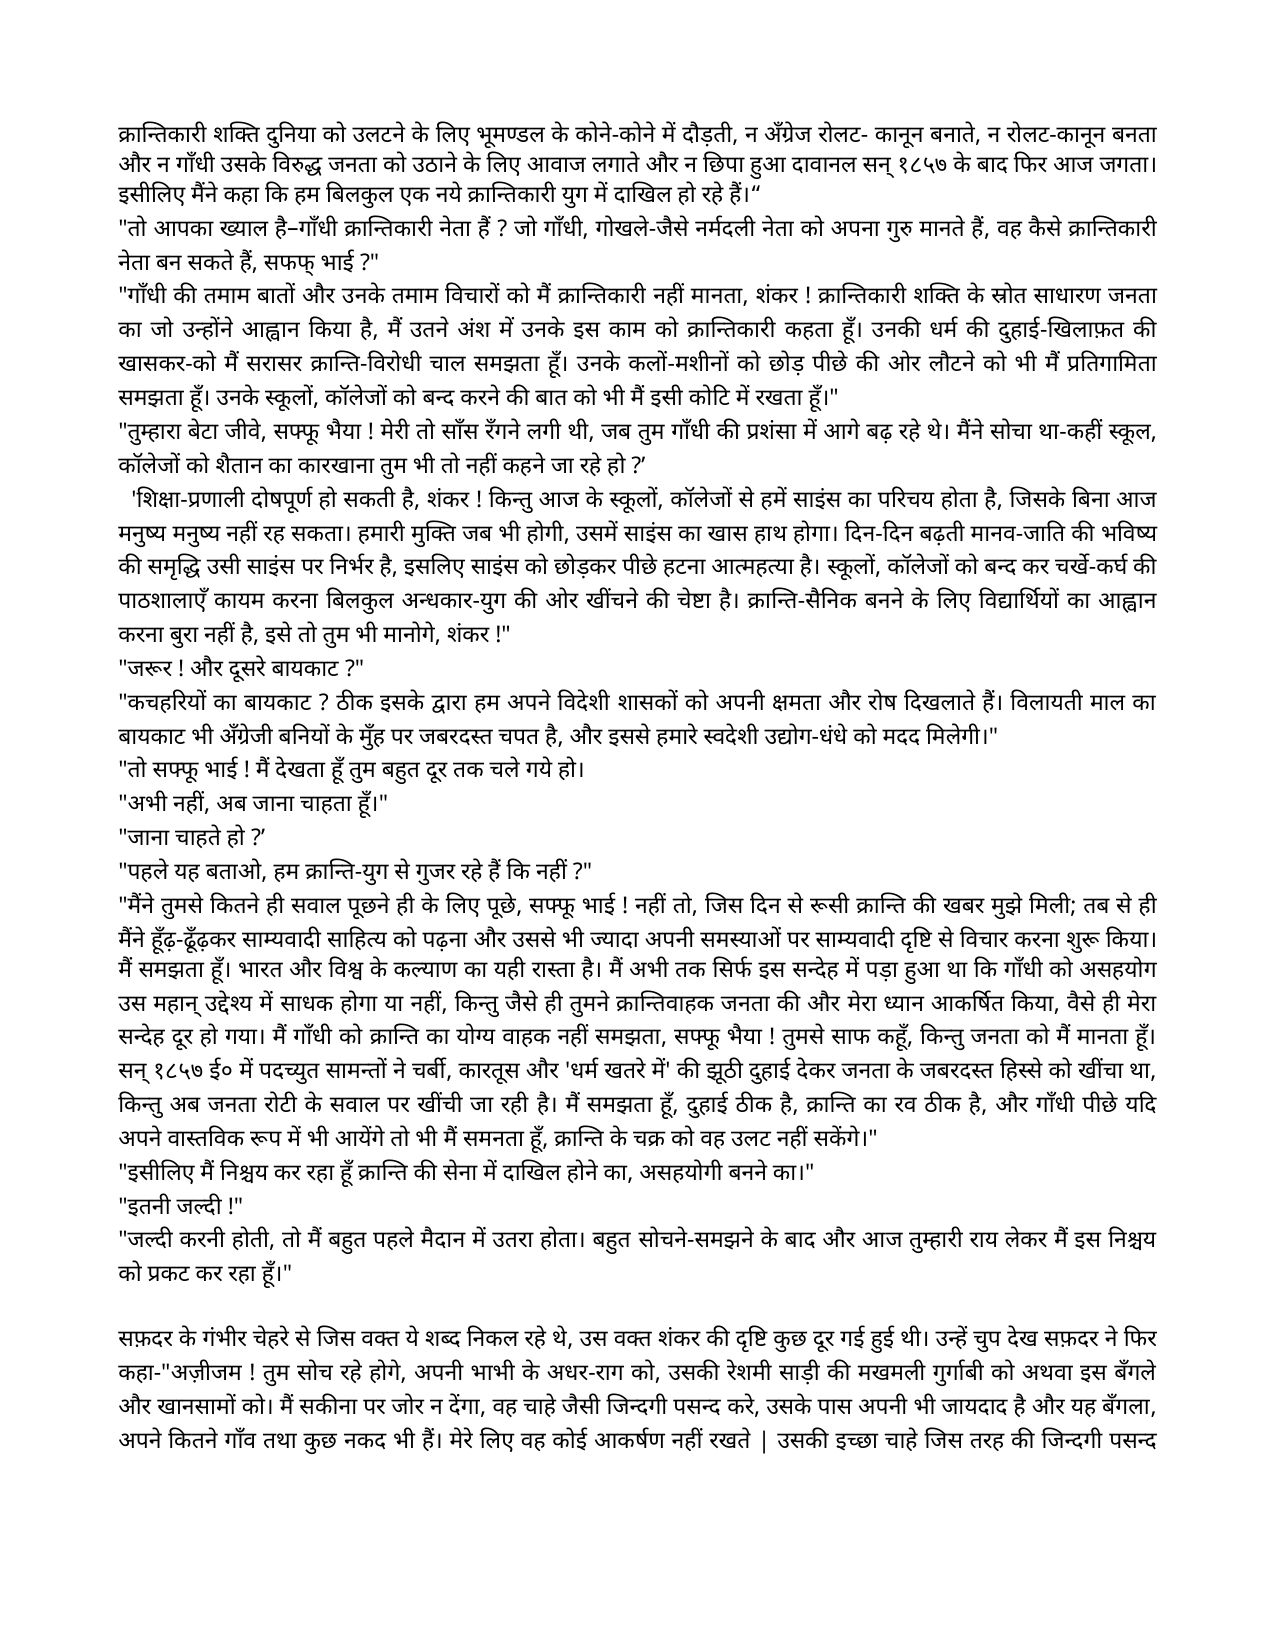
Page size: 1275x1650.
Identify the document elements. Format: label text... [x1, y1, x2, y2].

text "अभी नहीं, अब जाना चाहता हूँ।" [118, 787, 1157, 821]
text "इतनी जल्दी !" [118, 1189, 1157, 1223]
text क्रान्तिकारी शक्ति दुनिया को उलटने के लिए भूमण्डल के कोने-कोने में दौड़ती, न अँग्रेज रोलट- कानून बनाते, न रोलट-कानून बनता और न गाँधी उसके विरुद्ध जनता को उठाने के लिए आवाज लगाते और न छिपा हुआ दावानल सन् १८५७ के बाद फिर आज जगता। इसीलिए मैंने कहा कि हम बिलकुल एक नये क्रान्तिकारी युग में दाखिल हो रहे हैं।“ [118, 118, 1157, 212]
text "मैंने तुमसे कितने ही सवाल पूछने ही के लिए पूछे, सफ्फू भाई ! नहीं तो, जिस दिन से रूसी क्रान्ति की खबर मुझे मिली; तब से ही मैंने हूँढ़-ढूँढ़कर साम्यवादी साहित्य को पढ़ना और उससे भी ज्यादा अपनी समस्याओं पर साम्यवादी दृष्टि से विचार करना शुरू किया। मैं समझता हूँ। भारत और विश्व के कल्याण का यही रास्ता है। मैं अभी तक सिर्फ इस सन्देह में पड़ा हुआ था कि गाँधी को असहयोग उस महान् उद्देश्य में साधक होगा या नहीं, किन्तु जैसे ही तुमने क्रान्तिवाहक जनता की और मेरा ध्यान आकर्षित किया, वैसे ही मेरा सन्देह दूर हो गया। मैं गाँधी को क्रान्ति का योग्य वाहक नहीं समझता, सफ्फू भैया ! तुमसे साफ कहूँ, किन्तु जनता को मैं मानता हूँ। सन् १८५७ ई० में पदच्युत सामन्तों ने चर्बी, कारतूस और 'धर्म खतरे में' की झूठी दुहाई देकर जनता के जबरदस्त हिस्से को खींचा था, किन्तु अब जनता रोटी के सवाल पर खींची जा रही है। मैं समझता हूँ, दुहाई ठीक है, क्रान्ति का रव ठीक है, और गाँधी पीछे यदि अपने वास्तविक रूप में भी आयेंगे तो भी मैं समनता हूँ, क्रान्ति के चक्र को वह उलट नहीं सकेंगे।" [118, 889, 1157, 1156]
text सफ़दर के गंभीर चेहरे से जिस वक्त ये शब्द निकल रहे थे, उस वक्त शंकर की दृष्टि कुछ दूर गई हुई थी। उन्हें चुप देख सफ़दर ने फिर कहा-"अज़ीजम ! तुम सोच रहे होगे, अपनी भाभी के अधर-राग को, उसकी रेशमी साड़ी की मखमली गुर्गाबी को अथवा इस बँगले और खानसामों को। मैं सकीना पर जोर न देंगा, वह चाहे जैसी जिन्दगी पसन्द करे, उसके पास अपनी भी जायदाद है और यह बँगला, अपने कितने गाँव तथा कुछ नकद भी हैं। मेरे लिए वह कोई आकर्षण नहीं रखते | उसकी इच्छा चाहे जिस तरह की जिन्दगी पसन्द [118, 1322, 1157, 1458]
text "जल्दी करनी होती, तो मैं बहुत पहले मैदान में उतरा होता। बहुत सोचने-समझने के बाद और आज तुम्हारी राय लेकर मैं इस निश्चय को प्रकट कर रहा हूँ।" [118, 1223, 1157, 1291]
text "तुम्हारा बेटा जीवे, सफ्फू भैया ! मेरी तो साँस रँगने लगी थी, जब तुम गाँधी की प्रशंसा में आगे बढ़ रहे थे। मैंने सोचा था-कहीं स्कूल, कॉलेजों को शैतान का कारखाना तुम भी तो नहीं कहने जा रहे हो ?’ [118, 415, 1157, 483]
text "पहले यह बताओ, हम क्रान्ति-युग से गुजर रहे हैं कि नहीं ?" [118, 855, 1157, 889]
text 'शिक्षा-प्रणाली दोषपूर्ण हो सकती है, शंकर ! किन्तु आज के स्कूलों, कॉलेजों से हमें साइंस का परिचय होता है, जिसके बिना आज मनुष्य मनुष्य नहीं रह सकता। हमारी मुक्ति जब भी होगी, उसमें साइंस का खास हाथ होगा। दिन-दिन बढ़ती मानव-जाति की भविष्य की समृद्धि उसी साइंस पर निर्भर है, इसलिए साइंस को छोड़कर पीछे हटना आत्महत्या है। स्कूलों, कॉलेजों को बन्द कर चर्खे-कर्घ की पाठशालाएँ कायम करना बिलकुल अन्धकार-युग की ओर खींचने की चेष्टा है। क्रान्ति-सैनिक बनने के लिए विद्यार्थियों का आह्वान करना बुरा नहीं है, इसे तो तुम भी मानोगे, शंकर !" [118, 483, 1157, 652]
text "तो सफ्फू भाई ! मैं देखता हूँ तुम बहुत दूर तक चले गये हो। [118, 753, 1157, 787]
text "तो आपका ख्याल है–गाँधी क्रान्तिकारी नेता हैं ? जो गाँधी, गोखले-जैसे नर्मदली नेता को अपना गुरु मानते हैं, वह कैसे क्रान्तिकारी नेता बन सकते हैं, सफफ् भाई ?" [118, 212, 1157, 279]
text "गाँधी की तमाम बातों और उनके तमाम विचारों को मैं क्रान्तिकारी नहीं मानता, शंकर ! क्रान्तिकारी शक्ति के स्रोत साधारण जनता का जो उन्होंने आह्वान किया है, मैं उतने अंश में उनके इस काम को क्रान्तिकारी कहता हूँ। उनकी धर्म की दुहाई-खिलाफ़त की खासकर-को मैं सरासर क्रान्ति-विरोधी चाल समझता हूँ। उनके कलों-मशीनों को छोड़ पीछे की ओर लौटने को भी मैं प्रतिगामिता समझता हूँ। उनके स्कूलों, कॉलेजों को बन्द करने की बात को भी मैं इसी कोटि में रखता हूँ।" [118, 279, 1157, 415]
text "इसीलिए मैं निश्चय कर रहा हूँ क्रान्ति की सेना में दाखिल होने का, असहयोगी बनने का।" [118, 1156, 1157, 1189]
text "जाना चाहते हो ?’ [118, 821, 1157, 855]
text "कचहरियों का बायकाट ? ठीक इसके द्वारा हम अपने विदेशी शासकों को अपनी क्षमता और रोष दिखलाते हैं। विलायती माल का बायकाट भी अँग्रेजी बनियों के मुँह पर जबरदस्त चपत है, और इससे हमारे स्वदेशी उद्योग-धंधे को मदद मिलेगी।" [118, 686, 1157, 753]
text "जरूर ! और दूसरे बायकाट ?" [118, 652, 1157, 686]
